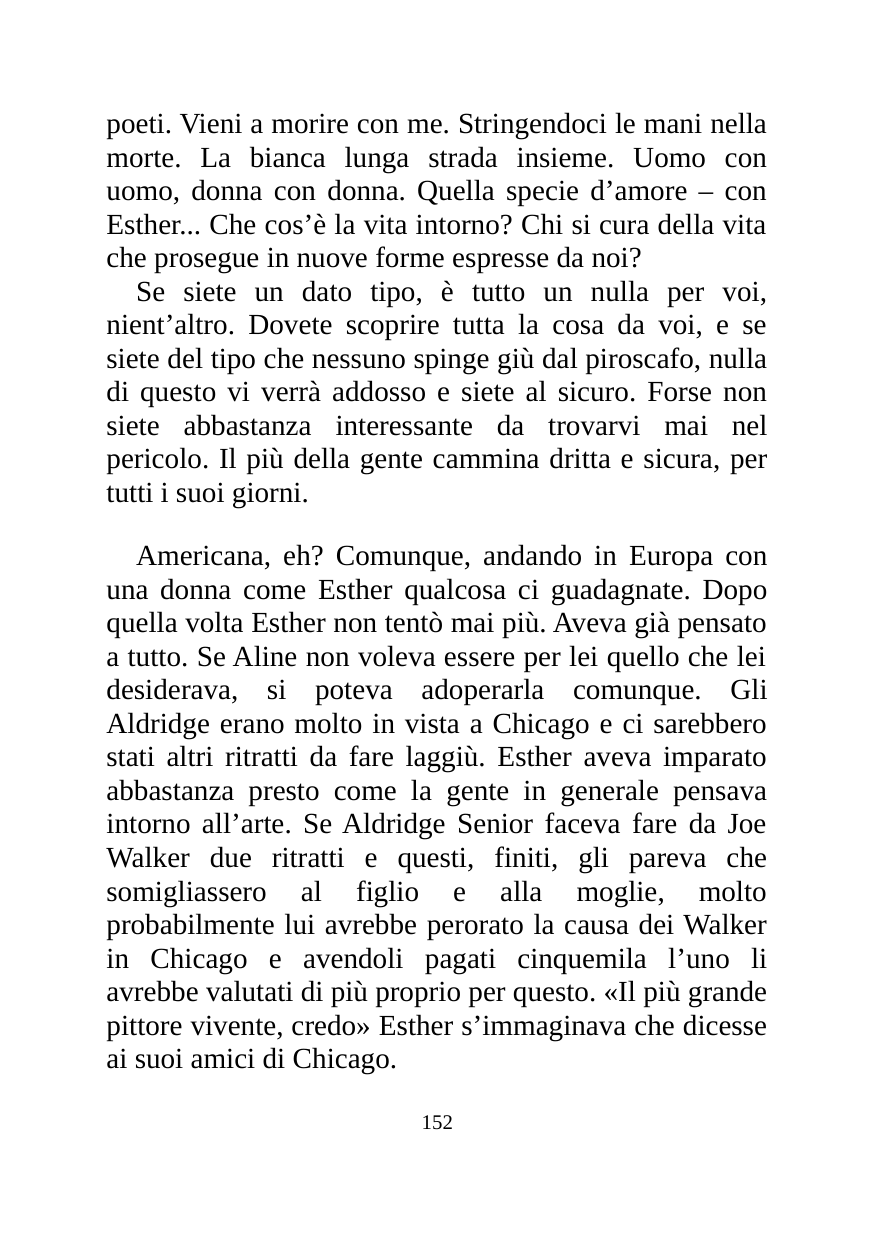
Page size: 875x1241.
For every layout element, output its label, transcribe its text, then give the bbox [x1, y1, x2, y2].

text poeti. Vieni a morire con me. Stringendoci le mani nella morte. La bianca lunga strada insieme. Uomo con uomo, donna con donna. Quella specie d’amore – con Esther... Che cos’è la vita intorno? Chi si cura della vita che prosegue in nuove forme espresse da noi? [106, 106, 768, 274]
text Americana, eh? Comunque, andando in Europa con una donna come Esther qualcosa ci guadagnate. Dopo quella volta Esther non tentò mai più. Aveva già pensato a tutto. Se Aline non voleva essere per lei quello che lei desiderava, si poteva adoperarla comunque. Gli Aldridge erano molto in vista a Chicago e ci sarebbero stati altri ritratti da fare laggiù. Esther aveva imparato abbastanza presto come la gente in generale pensava intorno all’arte. Se Aldridge Senior faceva fare da Joe Walker due ritratti e questi, finiti, gli pareva che somigliassero al figlio e alla moglie, molto probabilmente lui avrebbe perorato la causa dei Walker in Chicago e avendoli pagati cinquemila l’uno li avrebbe valutati di più proprio per questo. «Il più grande pittore vivente, credo» Esther s’immaginava che dicesse ai suoi amici di Chicago. [106, 538, 768, 1075]
text Se siete un dato tipo, è tutto un nulla per voi, nient’altro. Dovete scoprire tutta la cosa da voi, e se siete del tipo che nessuno spinge giù dal piroscafo, nulla di questo vi verrà addosso e siete al sicuro. Forse non siete abbastanza interessante da trovarvi mai nel pericolo. Il più della gente cammina dritta e sicura, per tutti i suoi giorni. [106, 274, 768, 509]
